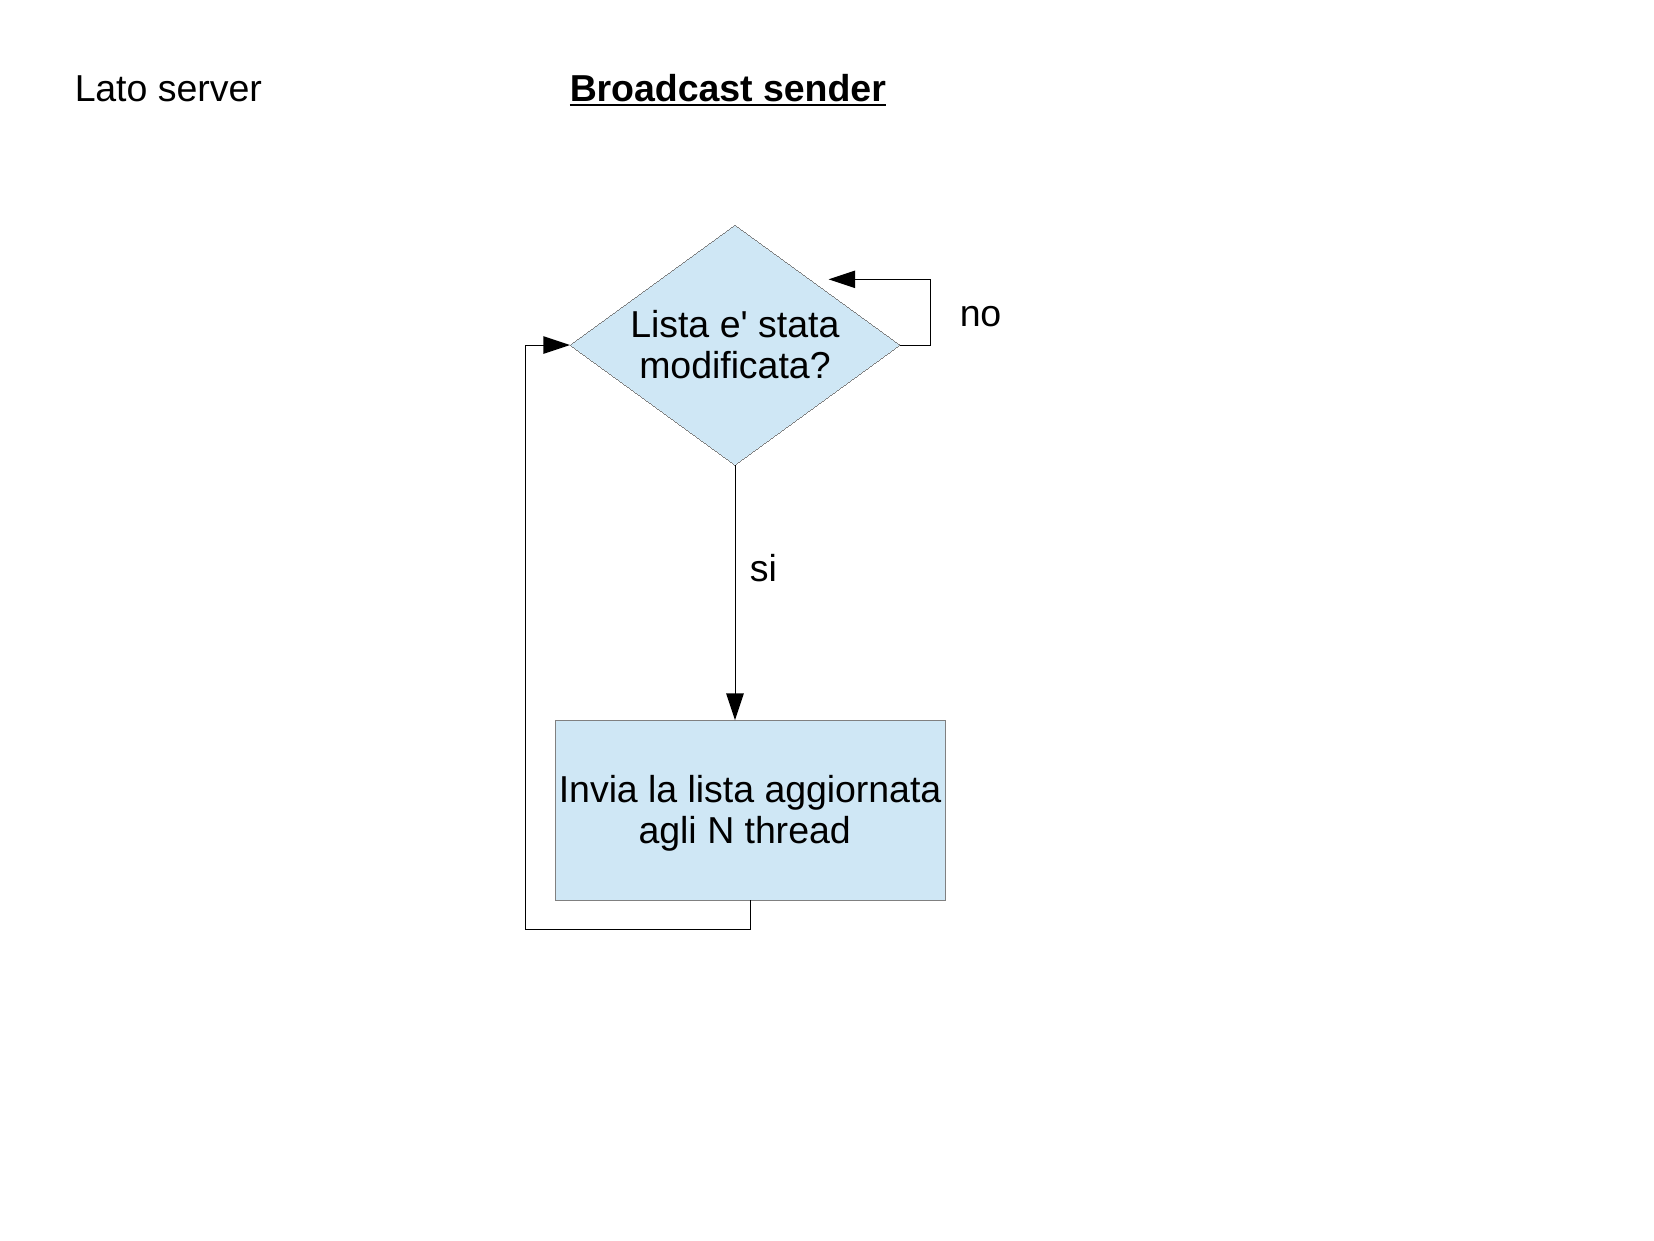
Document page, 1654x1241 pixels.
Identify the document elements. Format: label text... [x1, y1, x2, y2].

text_box no [945, 285, 1051, 342]
text_box Invia la lista aggiornata agli N thread [555, 720, 946, 901]
text_box Broadcast sender [555, 60, 946, 159]
text_box Lato server [60, 60, 316, 117]
text_box Lista e' stata modificata? [570, 225, 901, 466]
text_box si [735, 540, 871, 597]
